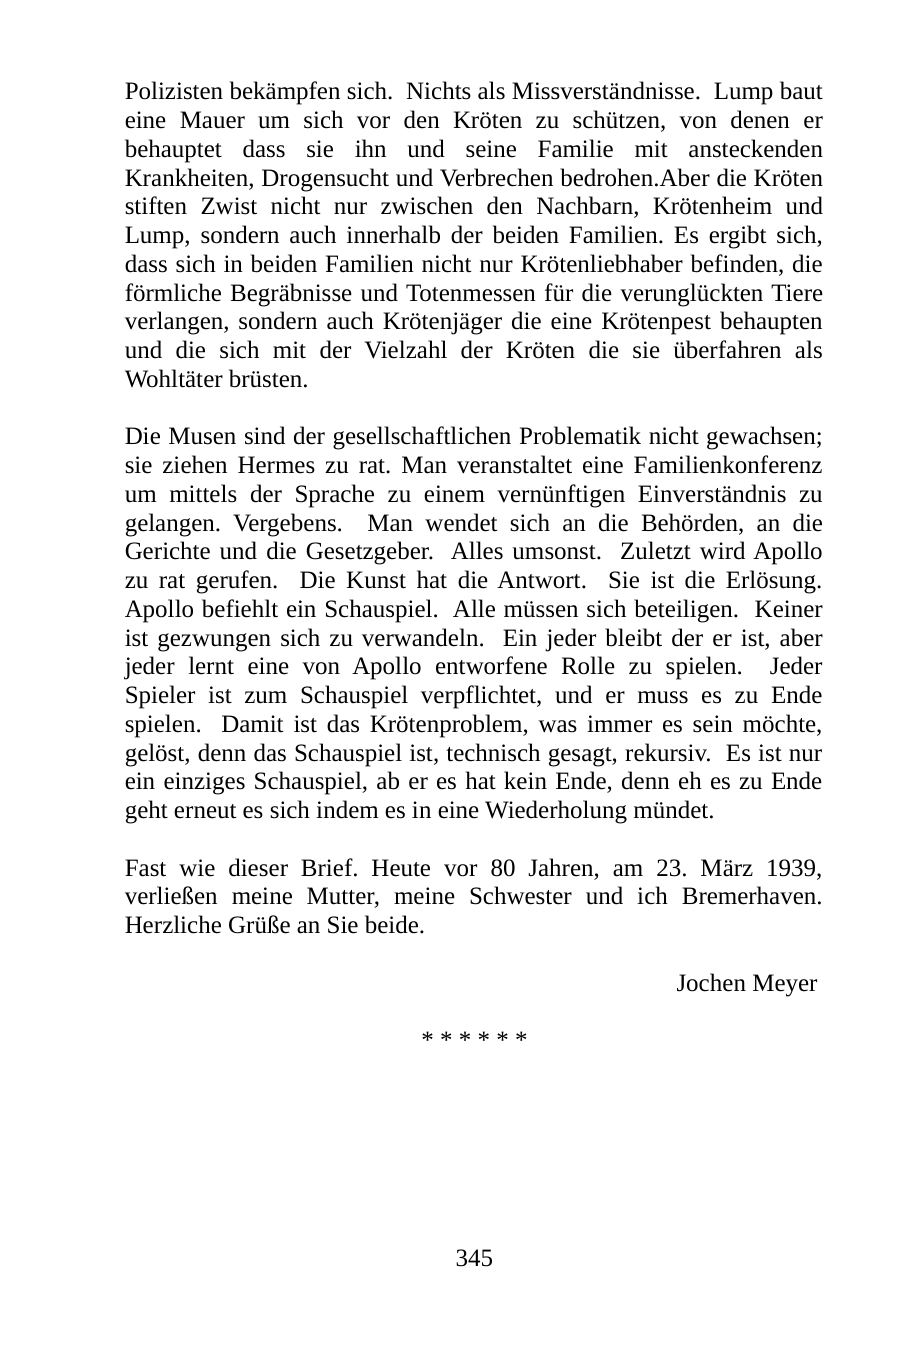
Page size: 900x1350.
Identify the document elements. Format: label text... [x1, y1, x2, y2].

text Die Musen sind der gesellschaftlichen Problematik nicht gewachsen; sie ziehen Hermes zu rat. Man veranstaltet eine Familienkonferenz um mittels der Sprache zu einem vernünftigen Einverständnis zu gelangen. Vergebens. Man wendet sich an die Behörden, an die Gerichte und die Gesetzgeber. Alles umsonst. Zuletzt wird Apollo zu rat gerufen. Die Kunst hat die Antwort. Sie ist die Erlösung. Apollo befiehlt ein Schauspiel. Alle müssen sich beteiligen. Keiner ist gezwungen sich zu verwandeln. Ein jeder bleibt der er ist, aber jeder lernt eine von Apollo entworfene Rolle zu spielen. Jeder Spieler ist zum Schauspiel verpflichtet, und er muss es zu Ende spielen. Damit ist das Krötenproblem, was immer es sein möchte, gelöst, denn das Schauspiel ist, technisch gesagt, rekursiv. Es ist nur ein einziges Schauspiel, ab er es hat kein Ende, denn eh es zu Ende geht erneut es sich indem es in eine Wiederholung mündet. [124, 421, 823, 824]
text * * * * * * [124, 1025, 823, 1054]
text Jochen Meyer [124, 968, 823, 996]
text Polizisten bekämpfen sich. Nichts als Missverständnisse. Lump baut eine Mauer um sich vor den Kröten zu schützen, von denen er behauptet dass sie ihn und seine Familie mit ansteckenden Krankheiten, Drogensucht und Verbrechen bedrohen.Aber die Kröten stiften Zwist nicht nur zwischen den Nachbarn, Krötenheim und Lump, sondern auch innerhalb der beiden Familien. Es ergibt sich, dass sich in beiden Familien nicht nur Krötenliebhaber befinden, die förmliche Begräbnisse und Totenmessen für die verunglückten Tiere verlangen, sondern auch Krötenjäger die eine Krötenpest behaupten und die sich mit der Vielzahl der Kröten die sie überfahren als Wohltäter brüsten. [124, 76, 823, 393]
text Fast wie dieser Brief. Heute vor 80 Jahren, am 23. März 1939, verließen meine Mutter, meine Schwester und ich Bremerhaven. Herzliche Grüße an Sie beide. [124, 853, 823, 939]
